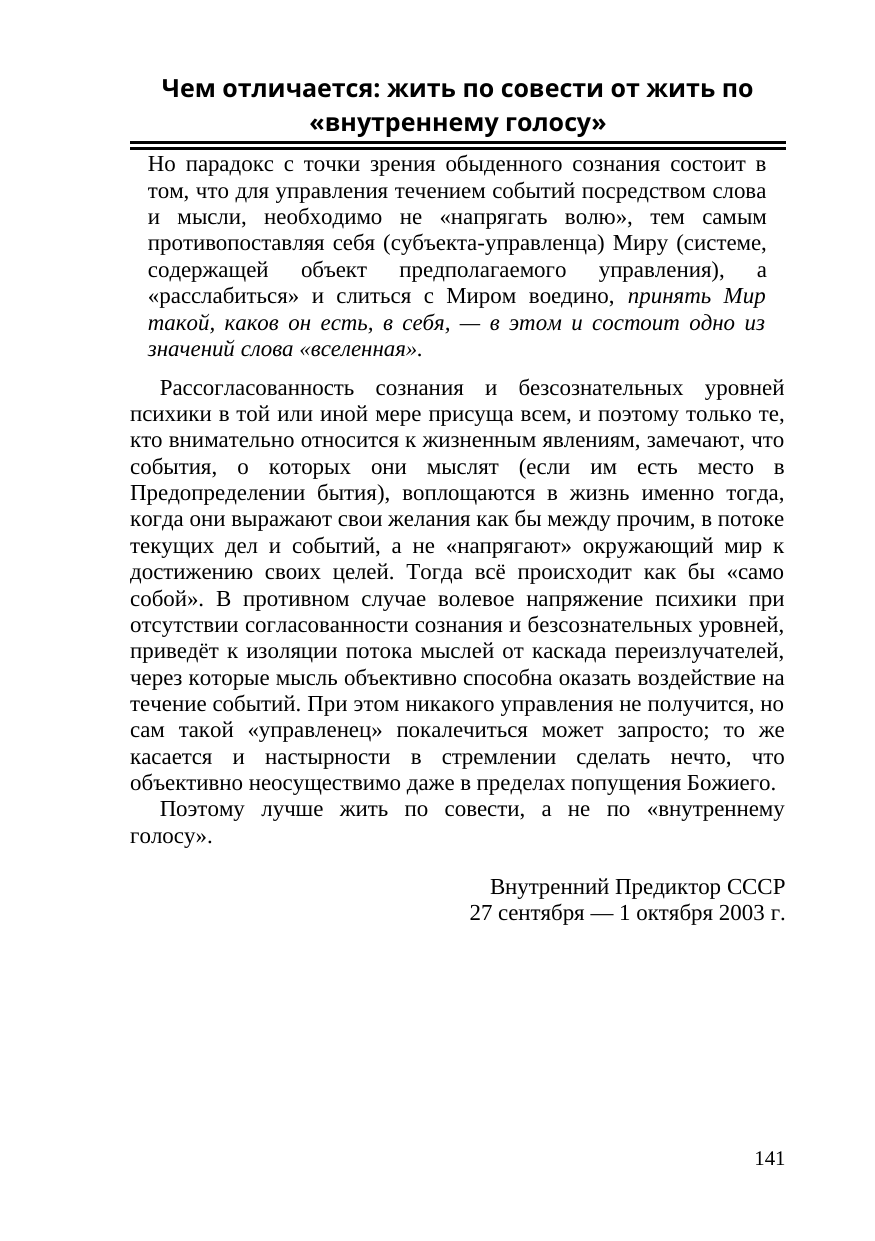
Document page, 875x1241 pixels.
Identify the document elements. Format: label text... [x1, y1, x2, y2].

text Внутренний Предиктор СССР 27 сентября — 1 октября 2003 г. [130, 873, 786, 926]
text Но парадокс с точки зрения обыденного сознания состоит в том, что для управления течением событий посредством слова и мысли, необходимо не «напрягать волю», тем самым противопоставляя себя (субъекта-управленца) Миру (системе, содержащей объект предполагаемого управления), а «расслабиться» и слиться с Миром воедино, принять Мир такой, каков он есть, в себя, — в этом и состоит одно из значений слова «вселенная». [148, 150, 768, 361]
text Поэтому лучше жить по совести, а не по «внутреннему голосу». [130, 795, 786, 848]
text Рассогласованность сознания и безсознательных уровней психики в той или иной мере присуща всем, и поэтому только те, кто внимательно относится к жизненным явлениям, замечают, что события, о которых они мыслят (если им есть место в Предопределении бытия), воплощаются в жизнь именно тогда, когда они выражают свои желания как бы между прочим, в потоке текущих дел и событий, а не «напрягают» окружающий мир к достижению своих целей. Тогда всё происходит как бы «само собой». В противном случае волевое напряжение психики при отсутствии согласованности сознания и безсознательных уровней, приведёт к изоляции потока мыслей от каскада переизлучателей, через которые мысль объективно способна оказать воздействие на течение событий. При этом никакого управления не получится, но сам такой «управленец» покалечиться может запросто; то же касается и настырности в стремлении сделать нечто, что объективно неосуществимо даже в пределах попущения Божиего. [130, 374, 786, 795]
